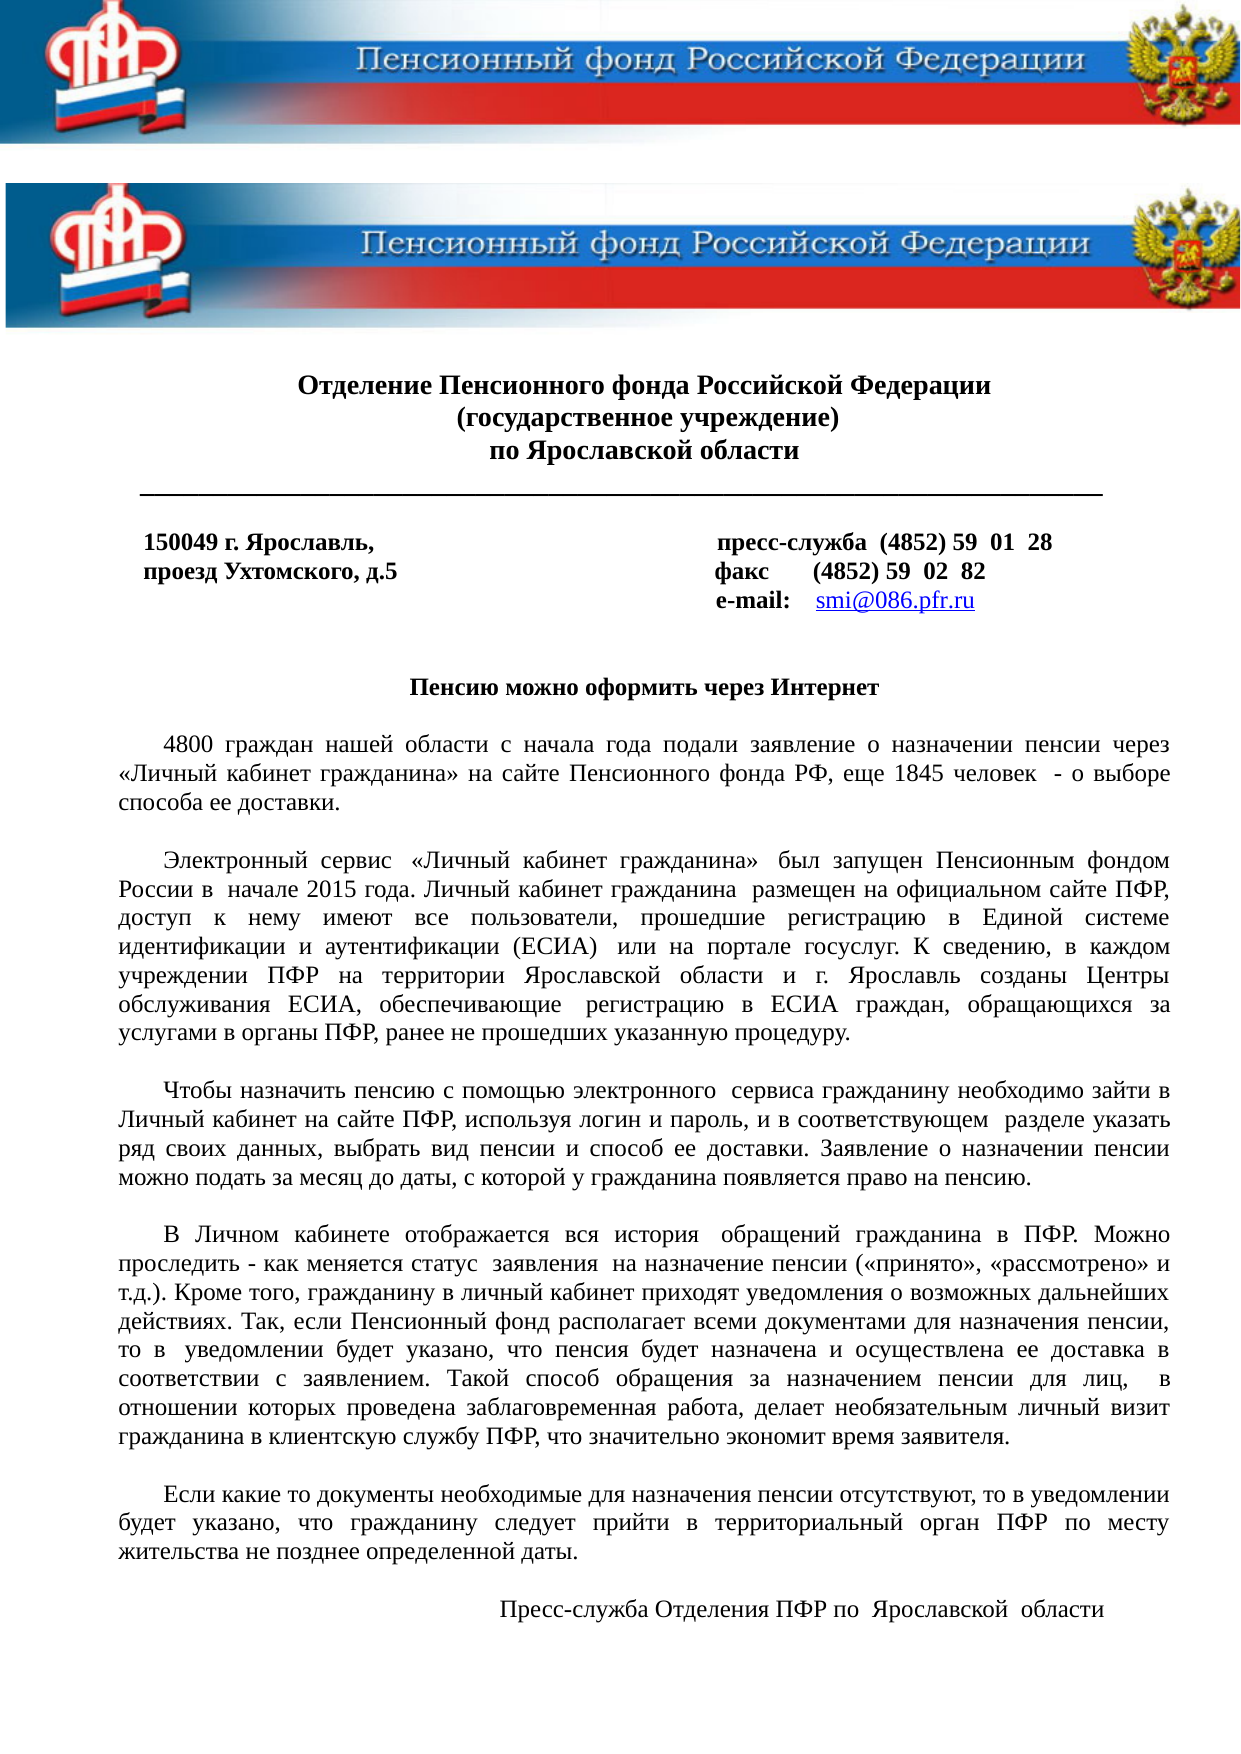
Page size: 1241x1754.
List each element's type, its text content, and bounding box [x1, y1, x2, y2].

picture [0, 0, 1241, 152]
picture [5, 183, 1241, 336]
text __________________________________________________________________ [118, 465, 1171, 499]
text (государственное учреждение) [118, 400, 1171, 433]
picture [168, 22, 177, 31]
picture [60, 205, 69, 212]
picture [173, 206, 182, 215]
text 4800 граждан нашей области с начала года подали заявление о назначении пенсии через «Личный кабинет гражданина» на сайте Пенсионного фонда РФ, еще 1845 человек - о выборе способа ее доставки. [118, 729, 1171, 816]
text по Ярославской области [118, 433, 1171, 465]
text 150049 г. Ярославль, пресс-служба (4852) 59 01 28 [118, 527, 1171, 556]
text Чтобы назначить пенсию с помощью электронного сервиса гражданину необходимо зайти в Личный кабинет на сайте ПФР, используя логин и пароль, и в соответствующем разделе указать ряд своих данных, выбрать вид пенсии и способ ее доставки. Заявление о назначении пенсии можно подать за месяц до даты, с которой у гражданина появляется право на пенсию. [118, 1075, 1171, 1190]
text В Личном кабинете отображается вся история обращений гражданина в ПФР. Можно проследить - как меняется статус заявления на назначение пенсии («принято», «рассмотрено» и т.д.). Кроме того, гражданину в личный кабинет приходят уведомления о возможных дальнейших действиях. Так, если Пенсионный фонд располагает всеми документами для назначения пенсии, то в уведомлении будет указано, что пенсия будет назначена и осуществлена ее доставка в соответствии с заявлением. Такой способ обращения за назначением пенсии для лиц, в отношении которых проведена заблаговременная работа, делает необязательным личный визит гражданина в клиентскую службу ПФР, что значительно экономит время заявителя. [118, 1219, 1171, 1449]
text Отделение Пенсионного фонда Российской Федерации [118, 368, 1171, 400]
text Электронный сервис «Личный кабинет гражданина» был запущен Пенсионным фондом России в начале 2015 года. Личный кабинет гражданина размещен на официальном сайте ПФР, доступ к нему имеют все пользователи, прошедшие регистрацию в Единой системе идентификации и аутентификации (ЕСИА) или на портале госуслуг. К сведению, в каждом учреждении ПФР на территории Ярославской области и г. Ярославль созданы Центры обслуживания ЕСИА, обеспечивающие регистрацию в ЕСИА граждан, обращающихся за услугами в органы ПФР, ранее не прошедших указанную процедуру. [118, 845, 1171, 1046]
text проезд Ухтомского, д.5 факс (4852) 59 02 82 [118, 556, 1171, 585]
text e-mail: smi@086.pfr.ru [118, 585, 1171, 614]
picture [55, 21, 64, 28]
picture [37, 226, 41, 246]
text Пресс-служба Отделения ПФР по Ярославской области [118, 1594, 1171, 1623]
text Если какие то документы необходимые для назначения пенсии отсутствуют, то в уведомлении будет указано, что гражданину следует прийти в территориальный орган ПФР по месту жительства не позднее определенной даты. [118, 1479, 1171, 1565]
subtitle Пенсию можно оформить через Интернет [118, 672, 1171, 700]
picture [32, 42, 36, 62]
